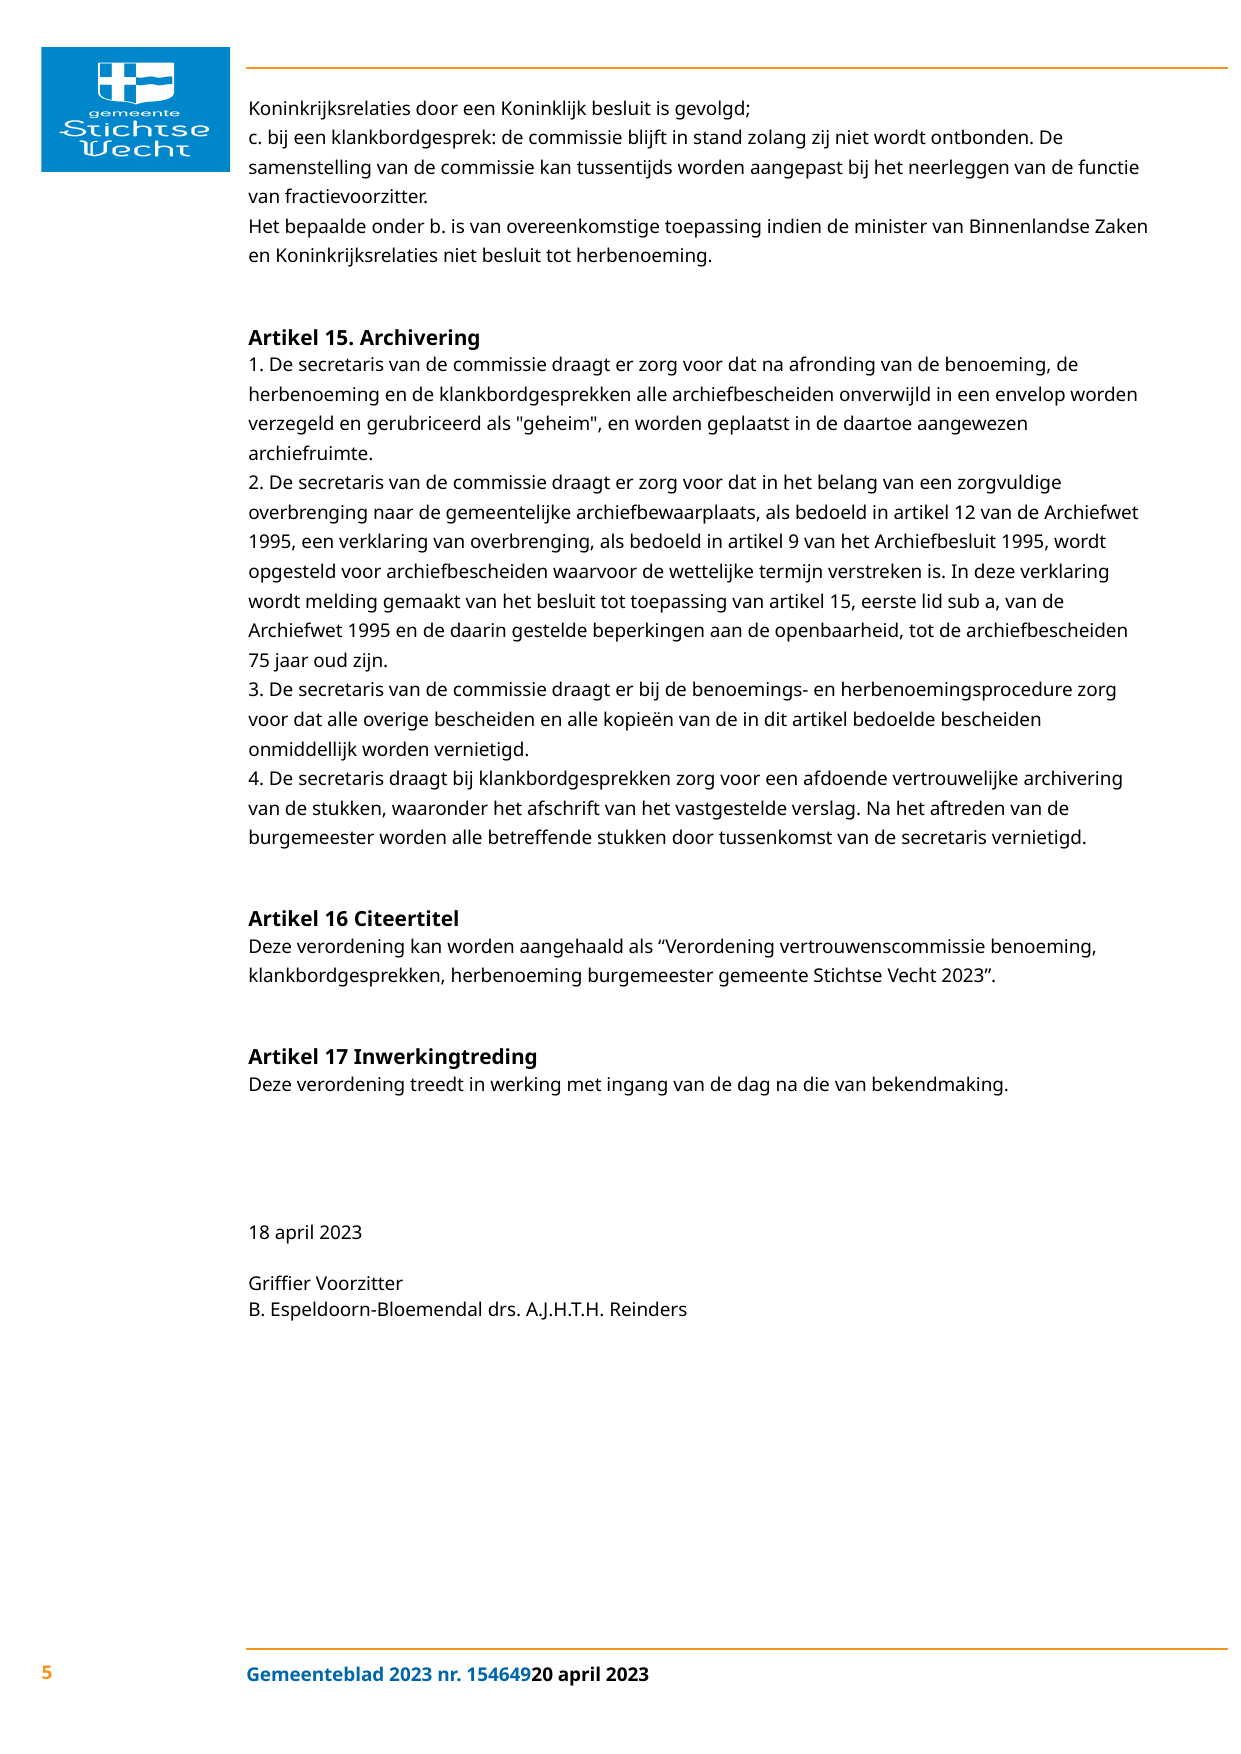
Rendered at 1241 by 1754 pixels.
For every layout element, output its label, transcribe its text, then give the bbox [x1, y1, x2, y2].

text Artikel 16 Citeertitel [248, 904, 1152, 933]
text Koninkrijksrelaties door een Koninklijk besluit is gevolgd; [248, 95, 1152, 121]
text 4. De secretaris draagt bij klankbordgesprekken zorg voor een afdoende vertrouwelijke archivering van de stukken, waaronder het afschrift van het vastgestelde verslag. Na het aftreden van de burgemeester worden alle betreffende stukken door tussenkomst van de secretaris vernietigd. [248, 765, 1152, 850]
text 2. De secretaris van de commissie draagt er zorg voor dat in het belang van een zorgvuldige overbrenging naar de gemeentelijke archiefbewaarplaats, als bedoeld in artikel 12 van de Archiefwet 1995, een verklaring van overbrenging, als bedoeld in artikel 9 van het Archiefbesluit 1995, wordt opgesteld voor archiefbescheiden waarvoor de wettelijke termijn verstreken is. In deze verklaring wordt melding gemaakt van het besluit tot toepassing van artikel 15, eerste lid sub a, van de Archiefwet 1995 en de daarin gestelde beperkingen aan de openbaarheid, tot de archiefbescheiden 75 jaar oud zijn. [248, 469, 1152, 673]
text Artikel 17 Inwerkingtreding [248, 1042, 1152, 1071]
text Deze verordening kan worden aangehaald als “Verordening vertrouwenscommissie benoeming, klankbordgesprekken, herbenoeming burgemeester gemeente Stichtse Vecht 2023”. [248, 933, 1152, 988]
text B. Espeldoorn-Bloemendal drs. A.J.H.T.H. Reinders [248, 1296, 1152, 1322]
text c. bij een klankbordgesprek: de commissie blijft in stand zolang zij niet wordt ontbonden. De samenstelling van de commissie kan tussentijds worden aangepast bij het neerleggen van de functie van fractievoorzitter. [248, 124, 1152, 209]
text 1. De secretaris van de commissie draagt er zorg voor dat na afronding van de benoeming, de herbenoeming en de klankbordgesprekken alle archiefbescheiden onverwijld in een envelop worden verzegeld en gerubriceerd als "geheim", en worden geplaatst in de daartoe aangewezen archiefruimte. [248, 351, 1152, 466]
picture [99, 63, 135, 101]
text 18 april 2023 [248, 1219, 1152, 1244]
text Artikel 15. Archivering [248, 323, 1152, 351]
text Deze verordening treedt in werking met ingang van de dag na die van bekendmaking. [248, 1071, 1152, 1097]
text Het bepaalde onder b. is van overeenkomstige toepassing indien de minister van Binnenlandse Zaken en Koninkrijksrelaties niet besluit tot herbenoeming. [248, 213, 1152, 268]
text 3. De secretaris van de commissie draagt er bij de benoemings- en herbenoemingsprocedure zorg voor dat alle overige bescheiden en alle kopieën van de in dit artikel bedoelde bescheiden onmiddellijk worden vernietigd. [248, 677, 1152, 761]
picture [137, 63, 174, 103]
text Griffier Voorzitter [248, 1270, 1152, 1296]
